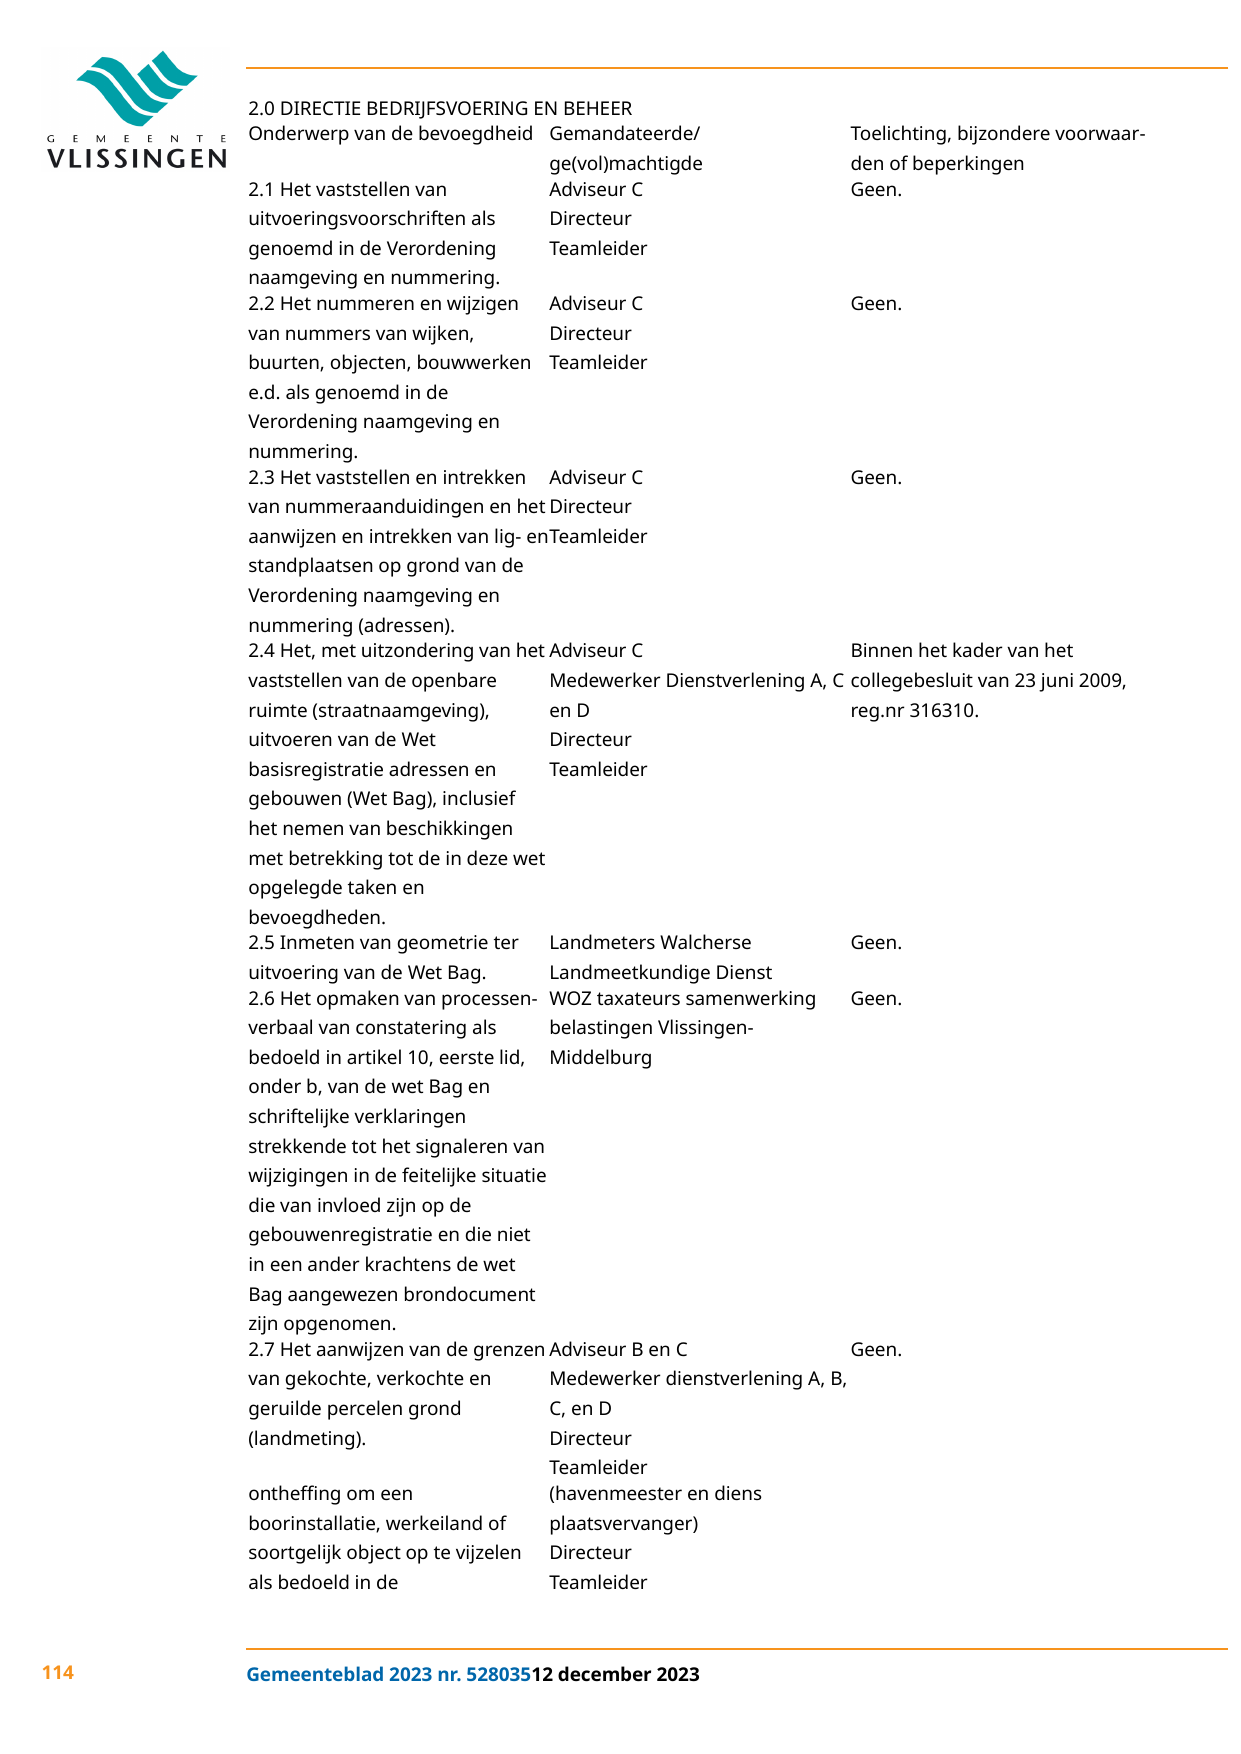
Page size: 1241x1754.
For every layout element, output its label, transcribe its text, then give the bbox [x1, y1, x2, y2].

table_cell Adviseur C Directeur Teamleider [549, 176, 850, 290]
table_cell Geen. [850, 985, 1152, 1336]
table_cell Adviseur C Medewerker Dienstverlening A, C en D Directeur Teamleider [549, 638, 850, 929]
table_cell 2.3 Het vaststellen en intrekken van nummeraanduidingen en het aanwijzen en intrekken van lig- en standplaatsen op grond van de Verordening naamgeving en nummering (adressen). [248, 464, 549, 638]
table_cell Onderwerp van de bevoegdheid [248, 121, 549, 176]
table_cell 2.2 Het nummeren en wijzigen van nummers van wijken, buurten, objecten, bouwwerken e.d. als genoemd in de Verordening naamgeving en nummering. [248, 290, 549, 464]
table_cell Geen. [850, 464, 1152, 638]
table_cell 2.6 Het opmaken van processen-verbaal van constatering als bedoeld in artikel 10, eerste lid, onder b, van de wet Bag en schriftelijke verklaringen strekkende tot het signaleren van wijzigingen in de feitelijke situatie die van invloed zijn op de gebouwenregistratie en die niet in een ander krachtens de wet Bag aangewezen brondocument zijn opgenomen. [248, 985, 549, 1336]
table_cell Adviseur C Directeur Teamleider [549, 290, 850, 464]
table_cell WOZ taxateurs samenwerking belastingen Vlissingen-Middelburg [549, 985, 850, 1336]
table_cell Geen. [850, 290, 1152, 464]
table_header 2.0 DIRECTIE BEDRIJFSVOERING EN BEHEER [248, 95, 1152, 121]
table_cell 2.5 Inmeten van geometrie ter uitvoering van de Wet Bag. [248, 930, 549, 985]
table_cell Landmeters Walcherse Landmeetkundige Dienst [549, 930, 850, 985]
table_cell Geen. [850, 176, 1152, 290]
table_cell 2.4 Het, met uitzondering van het vaststellen van de openbare ruimte (straatnaamgeving), uitvoeren van de Wet basisregistratie adressen en gebouwen (Wet Bag), inclusief het nemen van beschikkingen met betrekking tot de in deze wet opgelegde taken en bevoegdheden. [248, 638, 549, 929]
picture [41, 47, 231, 172]
table_cell Adviseur B en C Medewerker dienstverlening A, B, C, en D Directeur Teamleider [549, 1336, 850, 1480]
table_cell [850, 1480, 1152, 1594]
table_cell 2.7 Het aanwijzen van de grenzen van gekochte, verkochte en geruilde percelen grond (landmeting). [248, 1336, 549, 1480]
table_cell Binnen het kader van het collegebesluit van 23 juni 2009, reg.nr 316310. [850, 638, 1152, 929]
table_cell (havenmeester en diens plaatsvervanger) Directeur Teamleider [549, 1480, 850, 1594]
table_cell 2.1 Het vaststellen van uitvoeringsvoorschriften als genoemd in de Verordening naamgeving en nummering. [248, 176, 549, 290]
table_cell ontheffing om een boorinstallatie, werkeiland of soortgelijk object op te vijzelen als bedoeld in de [248, 1480, 549, 1594]
table_cell Geen. [850, 930, 1152, 985]
table_cell Toelichting, bijzondere voorwaar­den of beperkingen [850, 121, 1152, 176]
table_cell Adviseur C Directeur Teamleider [549, 464, 850, 638]
table_cell Gemandateerde/ ge(vol)machtigde [549, 121, 850, 176]
table_cell Geen. [850, 1336, 1152, 1480]
